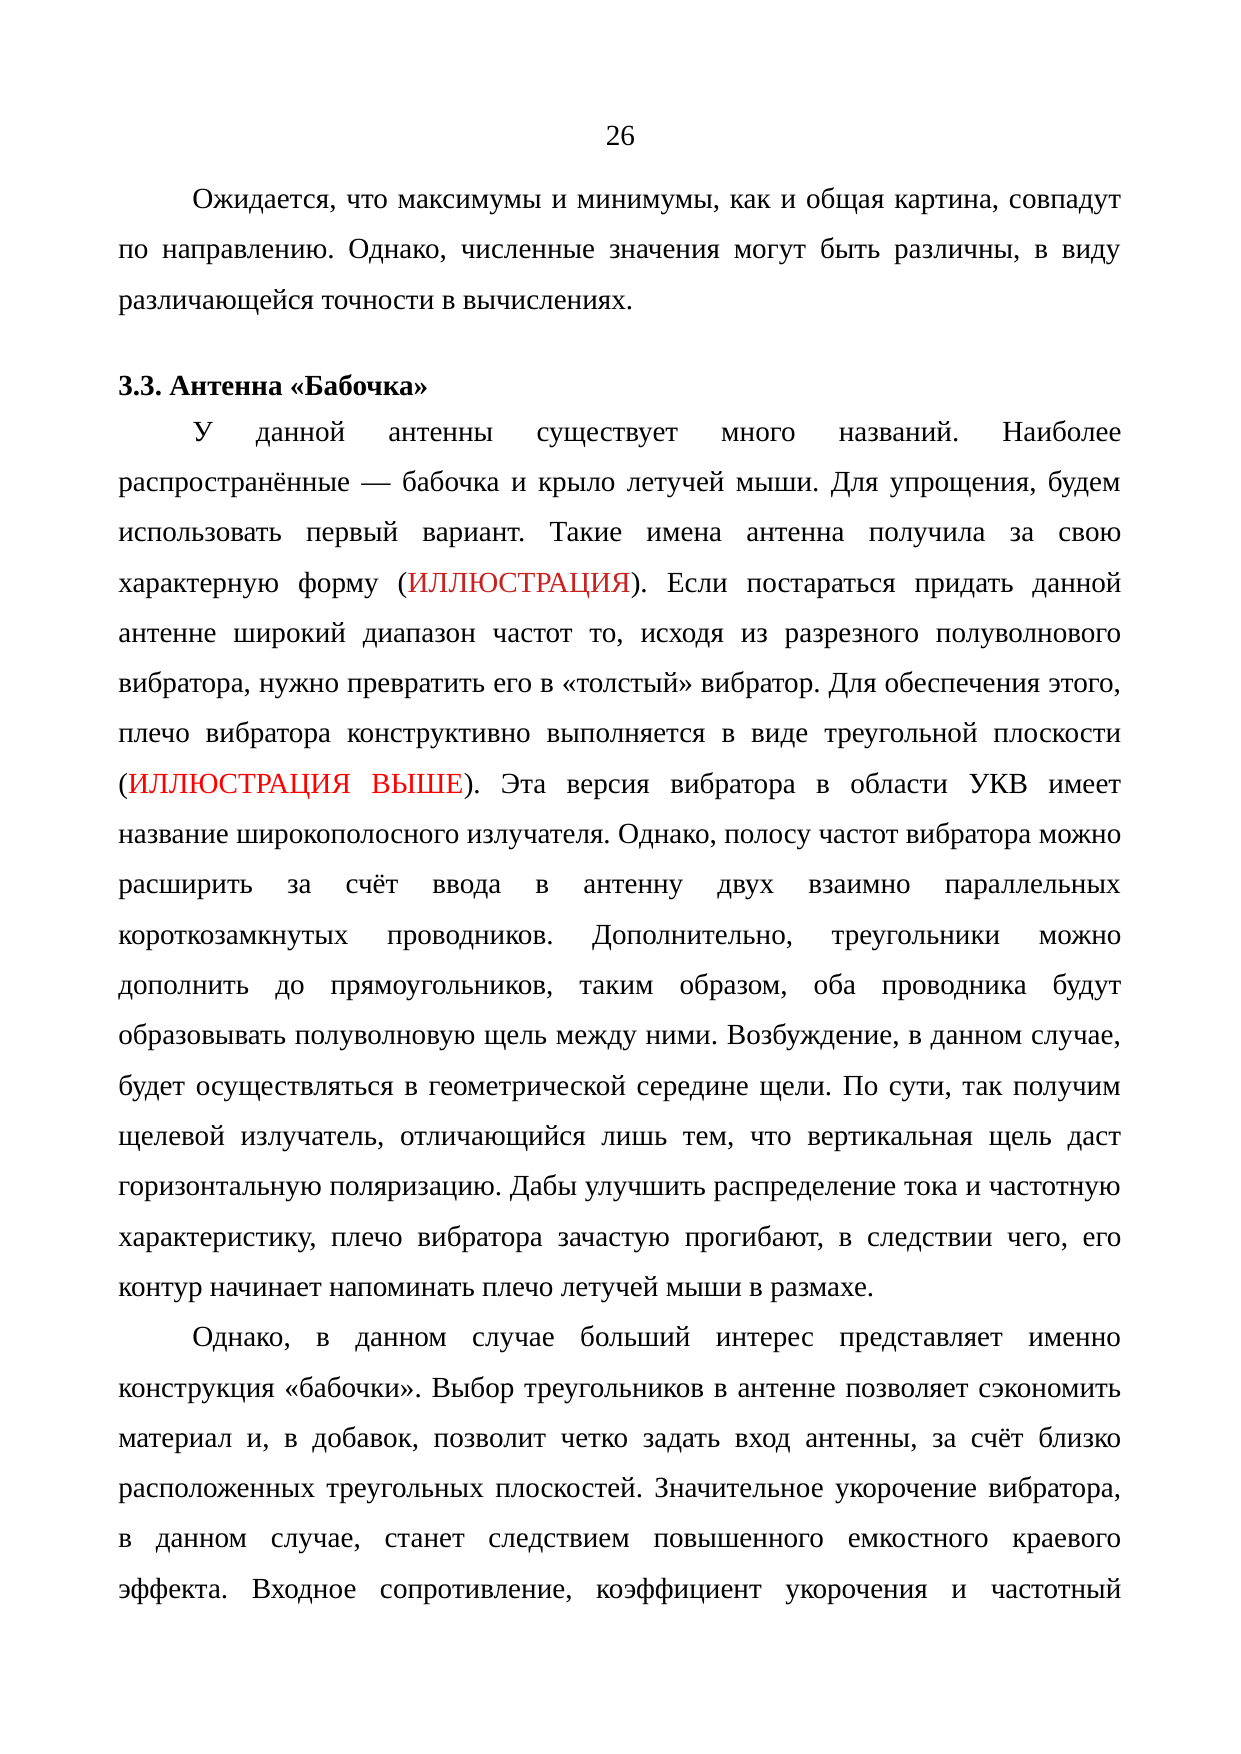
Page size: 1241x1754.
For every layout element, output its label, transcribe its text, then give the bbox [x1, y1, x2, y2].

text Ожидается, что максимумы и минимумы, как и общая картина, совпадут по направлению. Однако, численные значения могут быть различны, в виду различающейся точности в вычислениях. [118, 181, 1122, 315]
subtitle 3.3. Антенна «Бабочка» [118, 368, 1122, 401]
text У данной антенны существует много названий. Наиболее распространённые — бабочка и крыло летучей мыши. Для упрощения, будем использовать первый вариант. Такие имена антенна получила за свою характерную форму (ИЛЛЮСТРАЦИЯ). Если постараться придать данной антенне широкий диапазон частот то, исходя из разрезного полуволнового вибратора, нужно превратить его в «толстый» вибратор. Для обеспечения этого, плечо вибратора конструктивно выполняется в виде треугольной плоскости (ИЛЛЮСТРАЦИЯ ВЫШЕ). Эта версия вибратора в области УКВ имеет название широкополосного излучателя. Однако, полосу частот вибратора можно расширить за счёт ввода в антенну двух взаимно параллельных короткозамкнутых проводников. Дополнительно, треугольники можно дополнить до прямоугольников, таким образом, оба проводника будут образовывать полуволновую щель между ними. Возбуждение, в данном случае, будет осуществляться в геометрической середине щели. По сути, так получим щелевой излучатель, отличающийся лишь тем, что вертикальная щель даст горизонтальную поляризацию. Дабы улучшить распределение тока и частотную характеристику, плечо вибратора зачастую прогибают, в следствии чего, его контур начинает напоминать плечо летучей мыши в размахе. [118, 414, 1122, 1303]
text Однако, в данном случае больший интерес представляет именно конструкция «бабочки». Выбор треугольников в антенне позволяет сэкономить материал и, в добавок, позволит четко задать вход антенны, за счёт близко расположенных треугольных плоскостей. Значительное укорочение вибратора, в данном случае, станет следствием повышенного емкостного краевого эффекта. Входное сопротивление, коэффициент укорочения и частотный [118, 1319, 1122, 1604]
